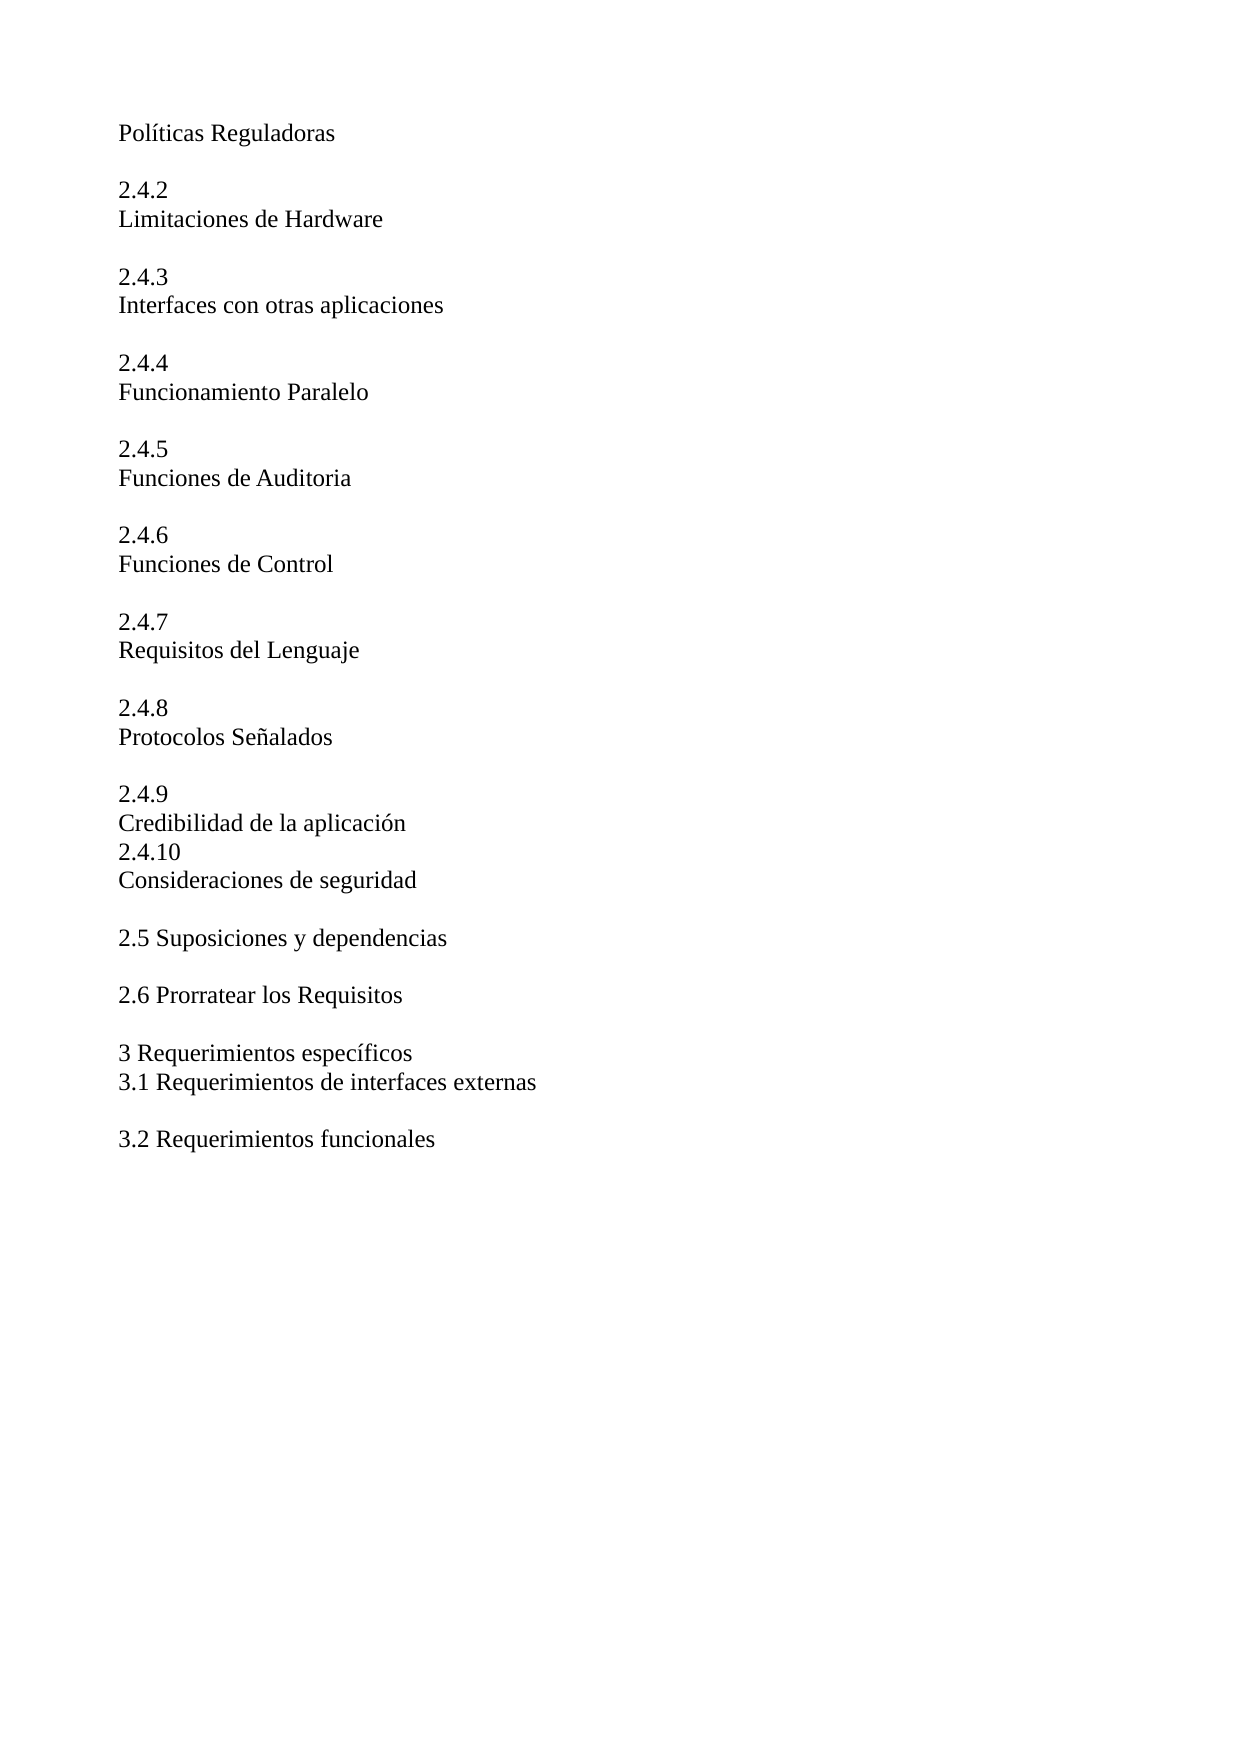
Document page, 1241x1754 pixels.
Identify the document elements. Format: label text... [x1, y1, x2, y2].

text 2.4.5 [118, 434, 1122, 463]
text Funciones de Auditoria [118, 463, 1122, 492]
text 2.4.10 [118, 837, 1122, 866]
text 2.5 Suposiciones y dependencias [118, 923, 1122, 952]
text Políticas Reguladoras [118, 118, 1122, 147]
text 2.4.9 [118, 779, 1122, 808]
text Funciones de Control [118, 549, 1122, 578]
text Interfaces con otras aplicaciones [118, 291, 1122, 319]
text 2.4.6 [118, 521, 1122, 549]
text 2.4.3 [118, 262, 1122, 291]
text 2.4.7 [118, 607, 1122, 636]
text Credibilidad de la aplicación [118, 808, 1122, 837]
text Protocolos Señalados [118, 722, 1122, 751]
text 3 Requerimientos específicos [118, 1038, 1122, 1067]
text 2.4.2 [118, 176, 1122, 204]
text Limitaciones de Hardware [118, 204, 1122, 233]
text 2.6 Prorratear los Requisitos [118, 981, 1122, 1009]
text Consideraciones de seguridad [118, 866, 1122, 894]
text Funcionamiento Paralelo [118, 377, 1122, 406]
text 3.1 Requerimientos de interfaces externas [118, 1067, 1122, 1096]
text 3.2 Requerimientos funcionales [118, 1124, 1122, 1153]
text 2.4.4 [118, 348, 1122, 377]
text Requisitos del Lenguaje [118, 636, 1122, 664]
text 2.4.8 [118, 693, 1122, 722]
